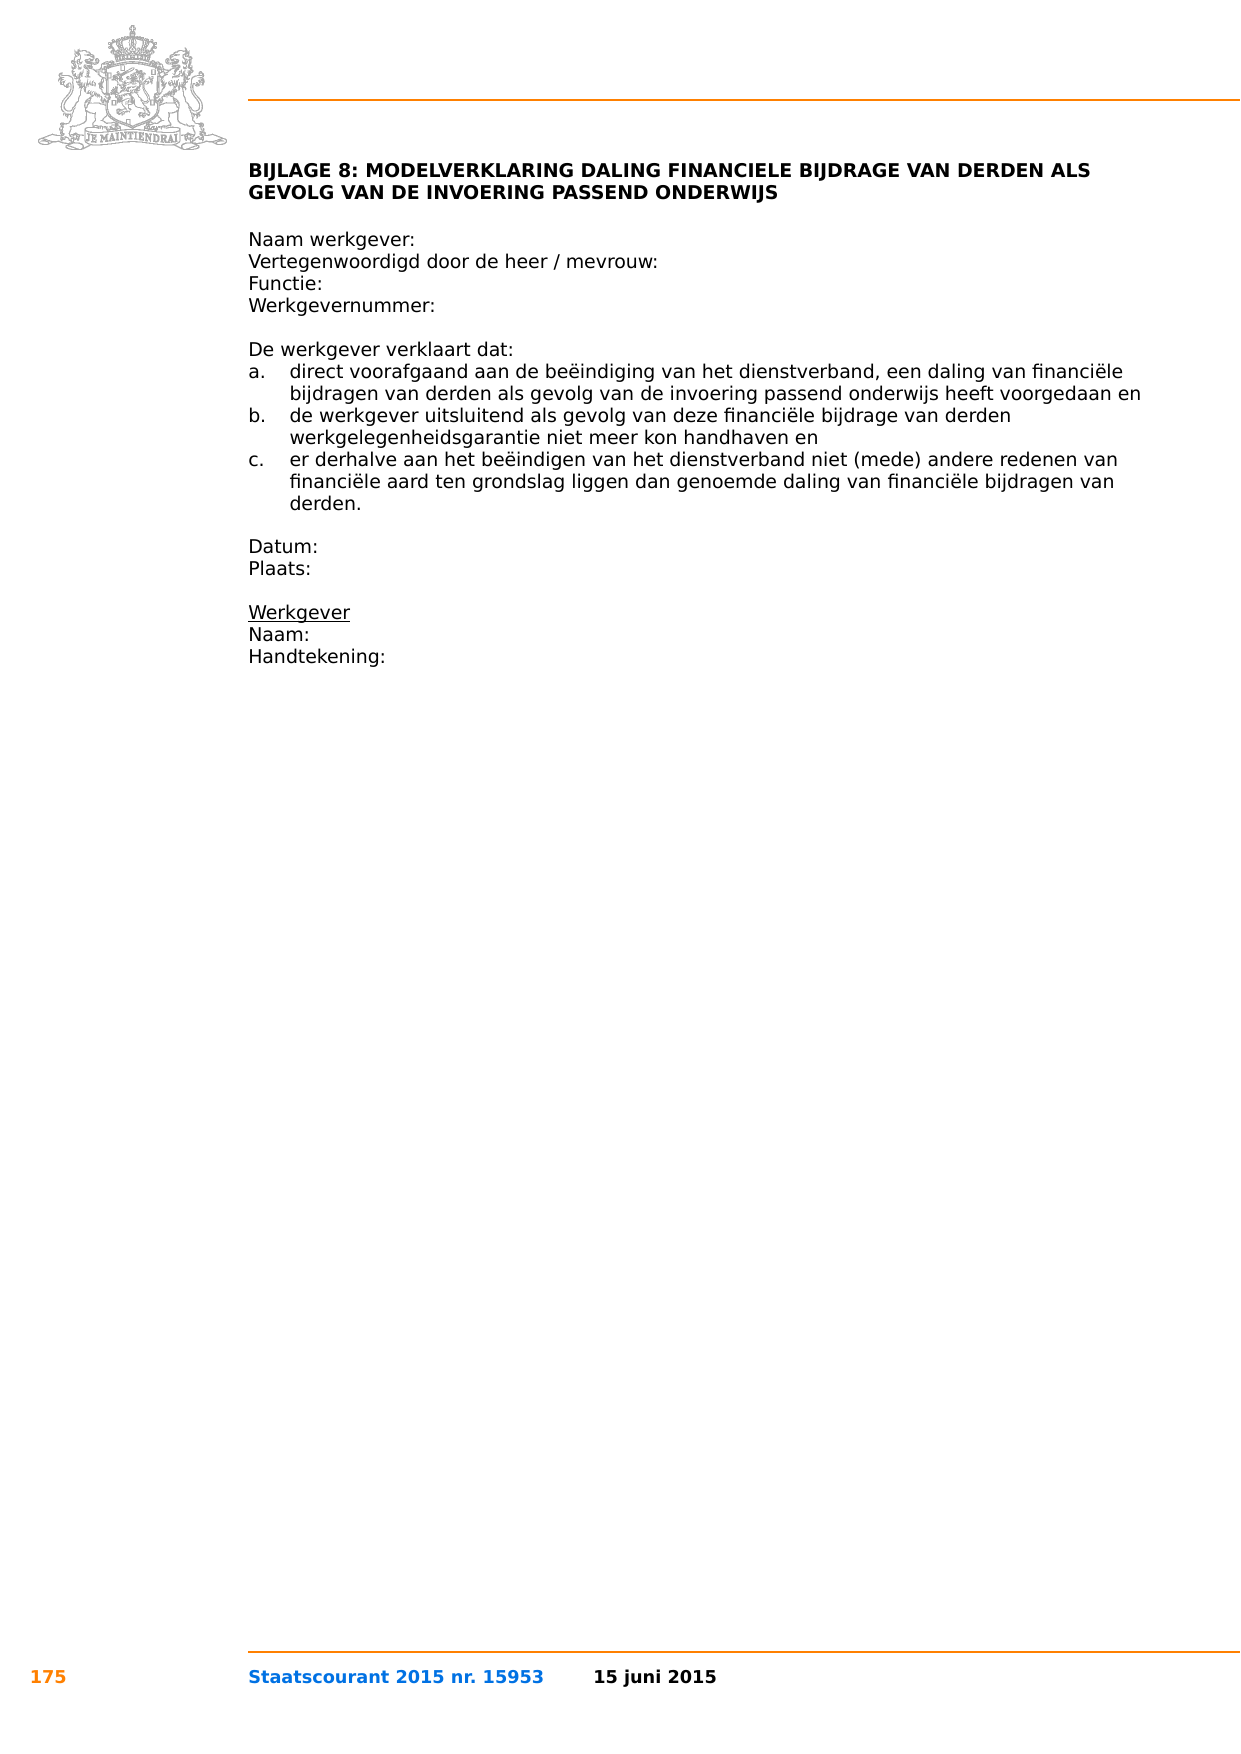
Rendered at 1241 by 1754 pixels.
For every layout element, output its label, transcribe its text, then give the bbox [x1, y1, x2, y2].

text Functie: [248, 273, 1163, 295]
text Werkgever [248, 602, 1163, 624]
text Werkgevernummer: [248, 295, 1163, 317]
text Plaats: [248, 558, 1163, 580]
text Naam: [248, 624, 1163, 646]
text c. er derhalve aan het beëindigen van het dienstverband niet (mede) andere redenen van financiële aard ten grondslag liggen dan genoemde daling van financiële bijdragen van derden. [248, 448, 1163, 514]
text De werkgever verklaart dat: [248, 339, 1163, 361]
text Vertegenwoordigd door de heer / mevrouw: [248, 251, 1163, 273]
text Handtekening: [248, 646, 1163, 668]
text a. direct voorafgaand aan de beëindiging van het dienstverband, een daling van financiële bijdragen van derden als gevolg van de invoering passend onderwijs heeft voorgedaan en [248, 361, 1163, 404]
picture [38, 25, 227, 150]
text Datum: [248, 536, 1163, 558]
text Naam werkgever: [248, 229, 1163, 251]
subtitle BIJLAGE 8: MODELVERKLARING DALING FINANCIELE BIJDRAGE VAN DERDEN ALS GEVOLG VAN DE INVOERING PASSEND ONDERWIJS [248, 160, 1163, 204]
text b. de werkgever uitsluitend als gevolg van deze financiële bijdrage van derden werkgelegenheidsgarantie niet meer kon handhaven en [248, 404, 1163, 448]
